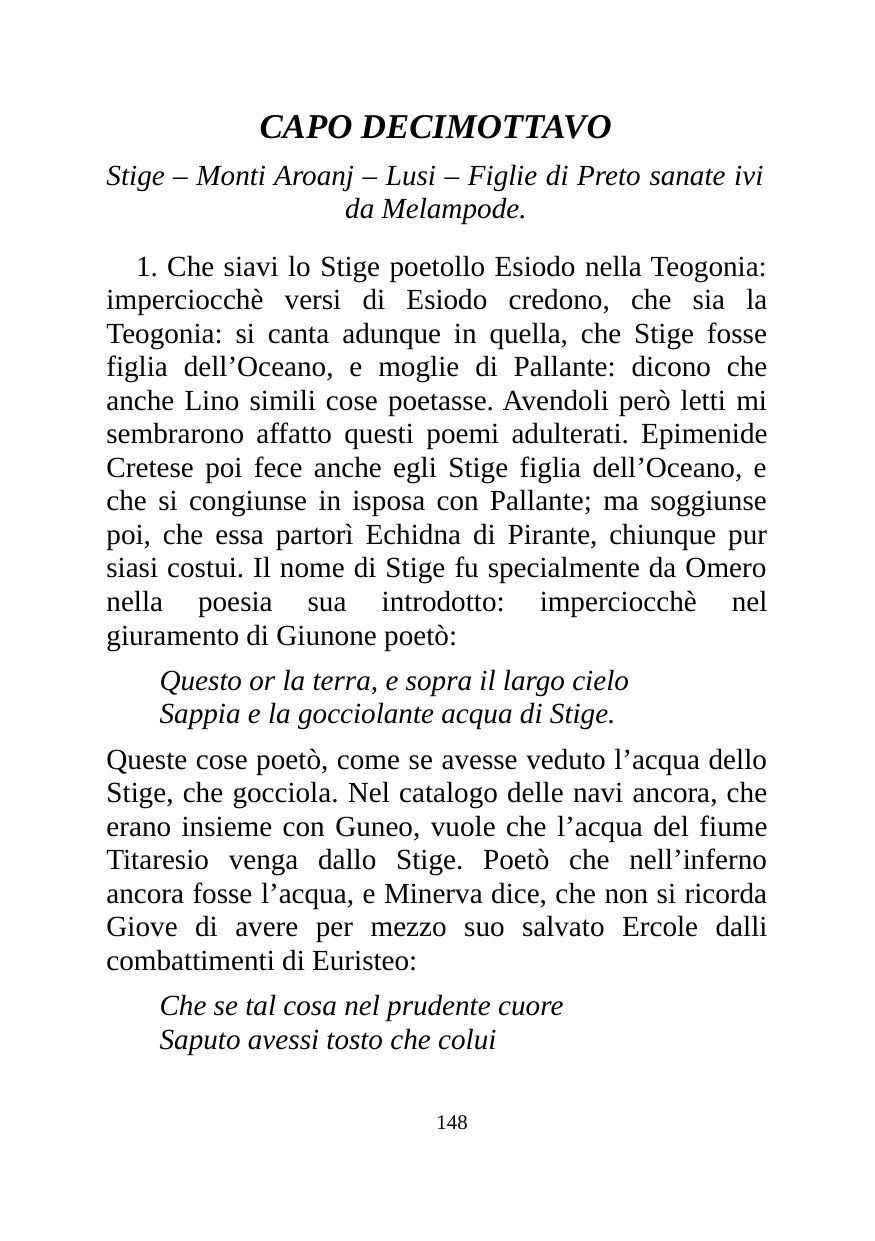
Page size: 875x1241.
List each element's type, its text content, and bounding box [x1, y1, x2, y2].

subtitle CAPO DECIMOTTAVO [106, 106, 768, 146]
text Che se tal cosa nel prudente cuore Saputo avessi tosto che colui [159, 988, 768, 1056]
text Stige – Monti Aroanj – Lusi – Figlie di Preto sanate ivi da Melampode. [106, 158, 768, 225]
text 1. Che siavi lo Stige poetollo Esiodo nella Teogonia: imperciocchè versi di Esiodo credono, che sia la Teogonia: si canta adunque in quella, che Stige fosse figlia dell’Oceano, e moglie di Pallante: dicono che anche Lino simili cose poetasse. Avendoli però letti mi sembrarono affatto questi poemi adulterati. Epimenide Cretese poi fece anche egli Stige figlia dell’Oceano, e che si congiunse in isposa con Pallante; ma soggiunse poi, che essa partorì Echidna di Pirante, chiunque pur siasi costui. Il nome di Stige fu specialmente da Omero nella poesia sua introdotto: imperciocchè nel giuramento di Giunone poetò: [106, 249, 768, 651]
text Questo or la terra, e sopra il largo cielo Sappia e la gocciolante acqua di Stige. [159, 663, 768, 730]
text Queste cose poetò, come se avesse veduto l’acqua dello Stige, che gocciola. Nel catalogo delle navi ancora, che erano insieme con Guneo, vuole che l’acqua del fiume Titaresio venga dallo Stige. Poetò che nell’inferno ancora fosse l’acqua, e Minerva dice, che non si ricorda Giove di avere per mezzo suo salvato Ercole dalli combattimenti di Euristeo: [106, 742, 768, 977]
